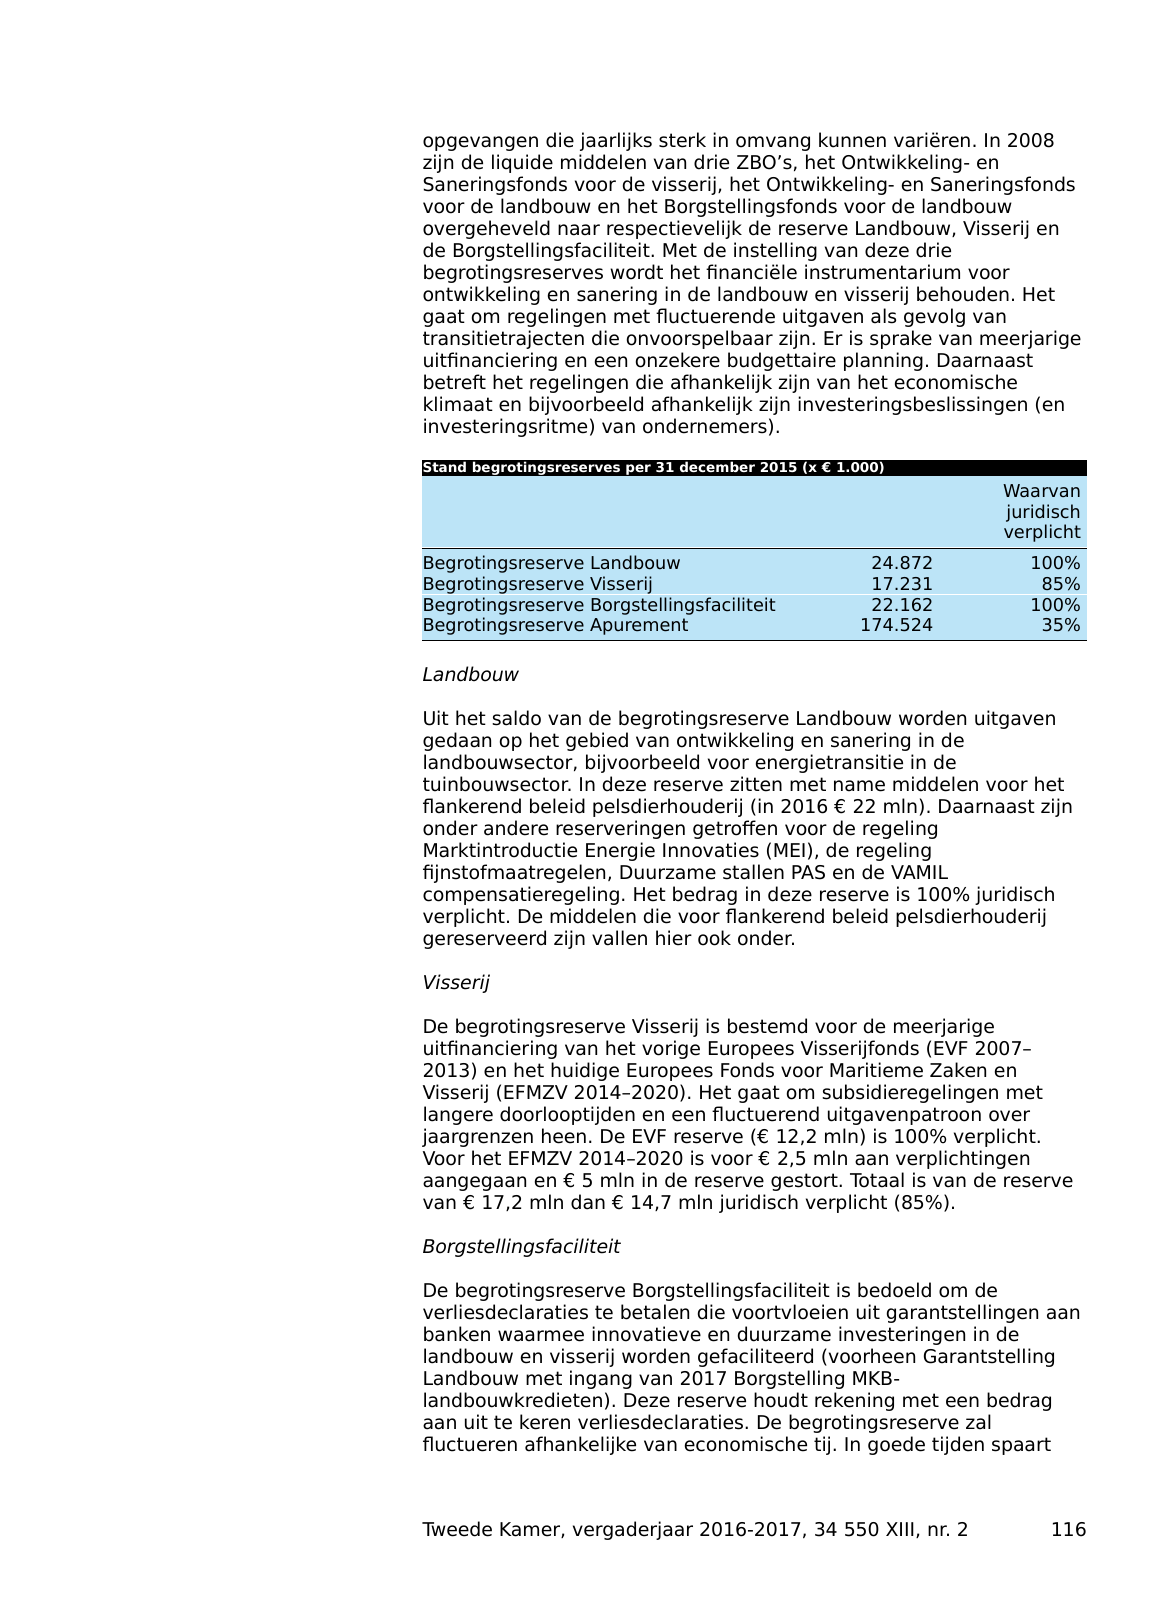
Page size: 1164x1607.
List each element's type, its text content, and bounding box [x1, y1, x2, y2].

table_cell [821, 476, 939, 547]
table_cell 24.872 [821, 549, 939, 574]
table_cell 22.162 [821, 595, 939, 615]
table_cell Begrotingsreserve Borgstellingsfaciliteit [422, 595, 821, 615]
subtitle Landbouw [422, 664, 1087, 686]
table_cell 85% [939, 574, 1087, 594]
text Uit het saldo van de begrotingsreserve Landbouw worden uitgaven gedaan op het gebied van ontwikkeling en sanering in de landbouwsector, bijvoorbeeld voor energietransitie in de tuinbouwsector. In deze reserve zitten met name middelen voor het flankerend beleid pelsdierhouderij (in 2016 € 22 mln). Daarnaast zijn onder andere reserveringen getroffen voor de regeling Marktintroductie Energie Innovaties (MEI), de regeling fijnstofmaatregelen, Duurzame stallen PAS en de VAMIL compensatieregeling. Het bedrag in deze reserve is 100% juridisch verplicht. De middelen die voor flankerend beleid pelsdierhouderij gereserveerd zijn vallen hier ook onder. [422, 708, 1087, 949]
table_cell 100% [939, 595, 1087, 615]
table_header Stand begrotingsreserves per 31 december 2015 (x € 1.000) [422, 460, 1087, 475]
subtitle Borgstellingsfaciliteit [422, 1236, 1087, 1258]
text De begrotingsreserve Visserij is bestemd voor de meerjarige uitfinanciering van het vorige Europees Visserijfonds (EVF 2007–2013) en het huidige Europees Fonds voor Maritieme Zaken en Visserij (EFMZV 2014–2020). Het gaat om subsidieregelingen met langere doorlooptijden en een fluctuerend uitgavenpatroon over jaargrenzen heen. De EVF reserve (€ 12,2 mln) is 100% verplicht. Voor het EFMZV 2014–2020 is voor € 2,5 mln aan verplichtingen aangegaan en € 5 mln in de reserve gestort. Totaal is van de reserve van € 17,2 mln dan € 14,7 mln juridisch verplicht (85%). [422, 1016, 1087, 1214]
table_cell 174.524 [821, 615, 939, 640]
table_cell 35% [939, 615, 1087, 640]
table_cell Waarvan juridisch verplicht [939, 476, 1087, 547]
subtitle Visserij [422, 972, 1087, 994]
table_cell [422, 476, 821, 547]
text De begrotingsreserve Borgstellingsfaciliteit is bedoeld om de verliesdeclaraties te betalen die voortvloeien uit garantstellingen aan banken waarmee innovatieve en duurzame investeringen in de landbouw en visserij worden gefaciliteerd (voorheen Garantstelling Landbouw met ingang van 2017 Borgstelling MKB-landbouwkredieten). Deze reserve houdt rekening met een bedrag aan uit te keren verliesdeclaraties. De begrotingsreserve zal fluctueren afhankelijke van economische tij. In goede tijden spaart [422, 1280, 1087, 1456]
table_cell 100% [939, 549, 1087, 574]
text opgevangen die jaarlijks sterk in omvang kunnen variëren. In 2008 zijn de liquide middelen van drie ZBO’s, het Ontwikkeling- en Saneringsfonds voor de visserij, het Ontwikkeling- en Saneringsfonds voor de landbouw en het Borgstellingsfonds voor de landbouw overgeheveld naar respectievelijk de reserve Landbouw, Visserij en de Borgstellingsfaciliteit. Met de instelling van deze drie begrotingsreserves wordt het financiële instrumentarium voor ontwikkeling en sanering in de landbouw en visserij behouden. Het gaat om regelingen met fluctuerende uitgaven als gevolg van transitietrajecten die onvoorspelbaar zijn. Er is sprake van meerjarige uitfinanciering en een onzekere budgettaire planning. Daarnaast betreft het regelingen die afhankelijk zijn van het economische klimaat en bijvoorbeeld afhankelijk zijn investeringsbeslissingen (en investeringsritme) van ondernemers). [422, 130, 1087, 438]
table_cell Begrotingsreserve Apurement [422, 615, 821, 640]
table_cell Begrotingsreserve Visserij [422, 574, 821, 594]
table_cell 17.231 [821, 574, 939, 594]
table_cell Begrotingsreserve Landbouw [422, 549, 821, 574]
